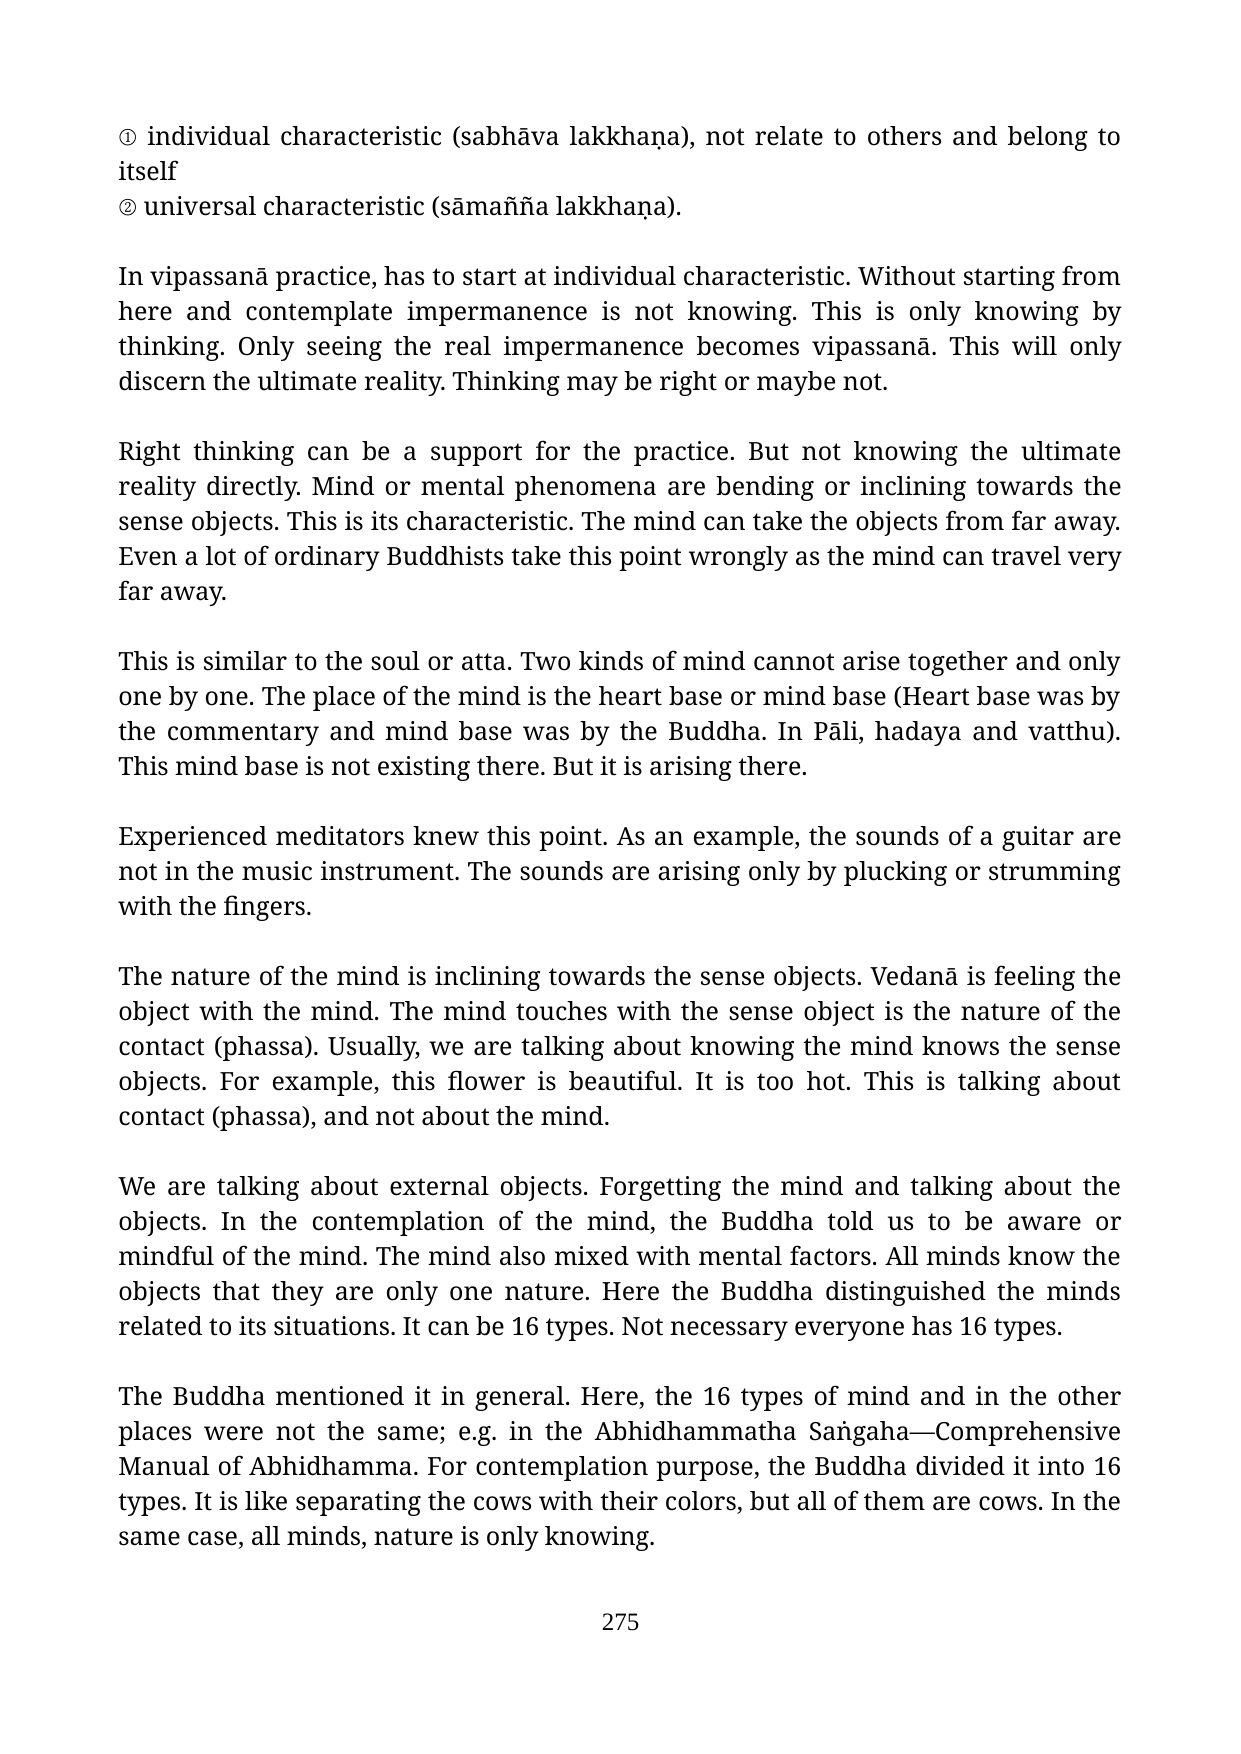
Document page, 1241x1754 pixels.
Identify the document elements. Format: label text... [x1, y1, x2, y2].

text ① individual characteristic (sabhāva lakkhaṇa), not relate to others and belong to itself ② universal characteristic (sāmañña lakkhaṇa). In vipassanā practice, has to start at individual characteristic. Without starting from here and contemplate impermanence is not knowing. This is only knowing by thinking. Only seeing the real impermanence becomes vipassanā. This will only discern the ultimate reality. Thinking may be right or maybe not. Right thinking can be a support for the practice. But not knowing the ultimate reality directly. Mind or mental phenomena are bending or inclining towards the sense objects. This is its characteristic. The mind can take the objects from far away. Even a lot of ordinary Buddhists take this point wrongly as the mind can travel very far away. This is similar to the soul or atta. Two kinds of mind cannot arise together and only one by one. The place of the mind is the heart base or mind base (Heart base was by the commentary and mind base was by the Buddha. In Pāli, hadaya and vatthu). This mind base is not existing there. But it is arising there. Experienced meditators knew this point. As an example, the sounds of a guitar are not in the music instrument. The sounds are arising only by plucking or strumming with the fingers. The nature of the mind is inclining towards the sense objects. Vedanā is feeling the object with the mind. The mind touches with the sense object is the nature of the contact (phassa). Usually, we are talking about knowing the mind knows the sense objects. For example, this flower is beautiful. It is too hot. This is talking about contact (phassa), and not about the mind. We are talking about external objects. Forgetting the mind and talking about the objects. In the contemplation of the mind, the Buddha told us to be aware or mindful of the mind. The mind also mixed with mental factors. All minds know the objects that they are only one nature. Here the Buddha distinguished the minds related to its situations. It can be 16 types. Not necessary everyone has 16 types. The Buddha mentioned it in general. Here, the 16 types of mind and in the other places were not the same; e.g. in the Abhidhammatha Saṅgaha—Comprehensive Manual of Abhidhamma. For contemplation purpose, the Buddha divided it into 16 types. It is like separating the cows with their colors, but all of them are cows. In the same case, all minds, nature is only knowing. [118, 118, 1122, 1553]
